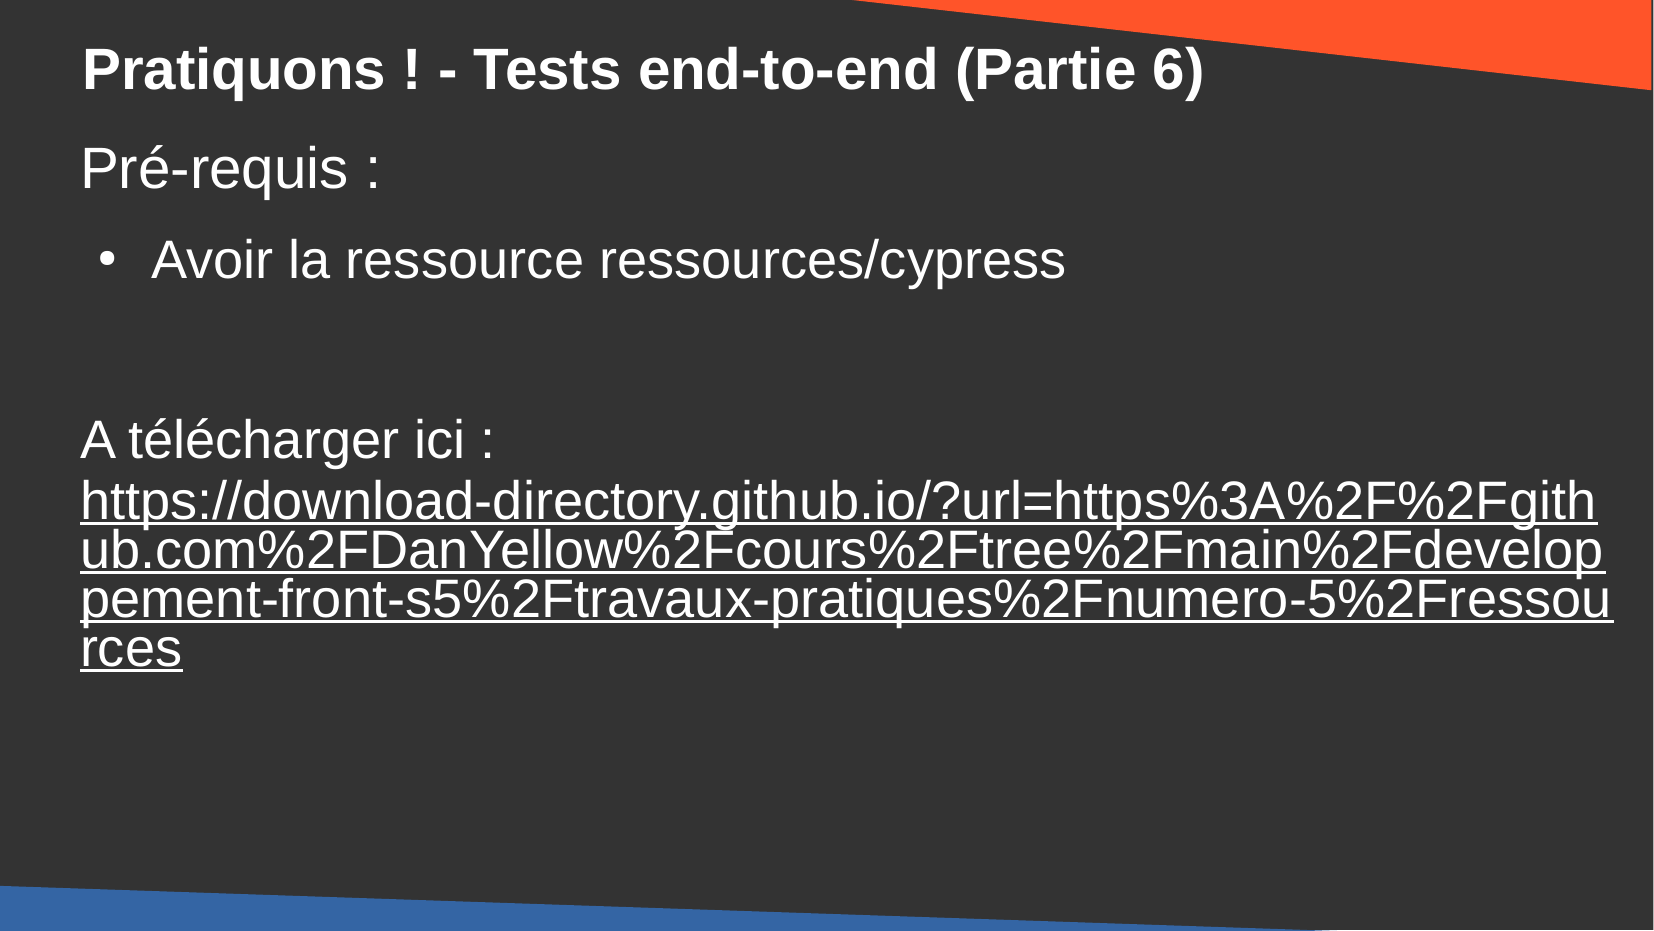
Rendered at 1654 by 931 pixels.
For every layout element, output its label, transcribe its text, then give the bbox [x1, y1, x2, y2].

title Pratiquons ! - Tests end-to-end (Partie 6) [82, 37, 1571, 114]
text_box [0, 885, 1337, 931]
list Pré-requis : Avoir la ressource ressources/cypress A télécharger ici : https://download-directory.github.io/?url=https%3A%2F%2Fgithub.com%2FDanYellow%2Fcours%2Ftree%2Fmain%2Fdeveloppement-front-s5%2Ftravaux-pratiques%2Fnumero-5%2Fressources [80, 135, 1620, 721]
text_box [852, 0, 1652, 91]
